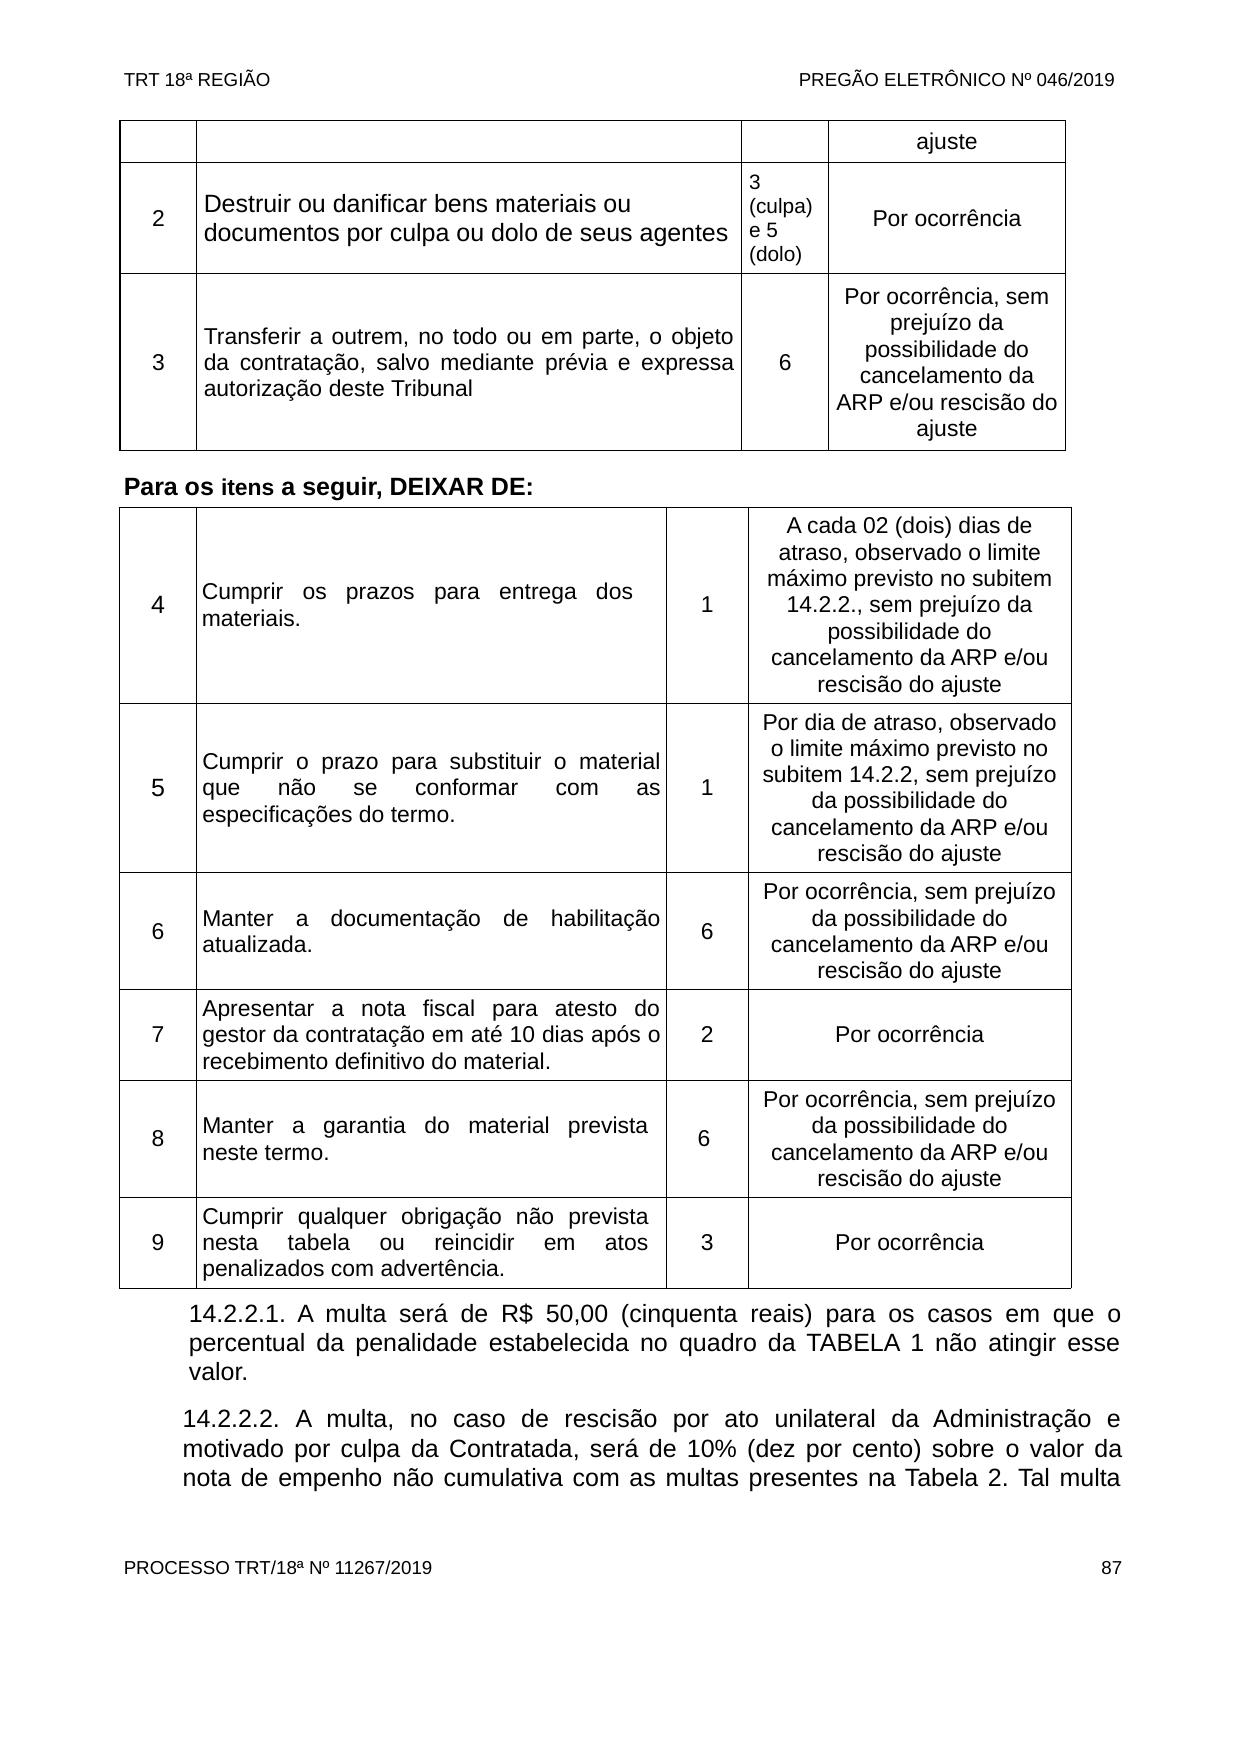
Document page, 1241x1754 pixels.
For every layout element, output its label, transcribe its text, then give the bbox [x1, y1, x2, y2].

table_cell 2 [121, 163, 196, 273]
table_header Cumprir os prazos para entrega dos materiais. [197, 508, 666, 703]
table_cell 6 [742, 274, 828, 450]
text 14.2.2.1. A multa será de R$ 50,00 (cinquenta reais) para os casos em que o percentual da penalidade estabelecida no quadro da TABELA 1 não atingir esse valor. [188, 1299, 1122, 1386]
table_cell [742, 121, 828, 162]
table_cell [121, 121, 196, 162]
table_header 4 [120, 508, 196, 703]
table_cell 1 [667, 704, 748, 872]
table_cell 7 [120, 990, 196, 1080]
table_cell 3 (culpa) e 5 (dolo) [742, 163, 828, 273]
table_cell 2 [667, 990, 748, 1080]
table_cell 5 [120, 704, 196, 872]
table_cell 9 [120, 1198, 196, 1287]
table_cell Manter a garantia do material prevista neste termo. [197, 1081, 666, 1197]
table_cell Transferir a outrem, no todo ou em parte, o objeto da contratação, salvo mediante prévia e expressa autorização deste Tribunal [197, 274, 741, 450]
table_header 1 [667, 508, 748, 703]
table_cell ajuste [829, 121, 1065, 162]
table_cell 8 [120, 1081, 196, 1197]
table_cell Por ocorrência, sem prejuízo da possibilidade do cancelamento da ARP e/ou rescisão do ajuste [829, 274, 1065, 450]
table_cell 6 [667, 873, 748, 989]
text Para os itens a seguir, DEIXAR DE: [123, 472, 1122, 500]
table_cell 6 [667, 1081, 748, 1197]
table_header A cada 02 (dois) dias de atraso, observado o limite máximo previsto no subitem 14.2.2., sem prejuízo da possibilidade do cancelamento da ARP e/ou rescisão do ajuste [749, 508, 1071, 703]
table_cell Destruir ou danificar bens materiais ou documentos por culpa ou dolo de seus agentes [197, 163, 741, 273]
table_cell Apresentar a nota fiscal para atesto do gestor da contratação em até 10 dias após o recebimento definitivo do material. [197, 990, 666, 1080]
table_cell Cumprir o prazo para substituir o material que não se conformar com as especificações do termo. [197, 704, 666, 872]
table_cell 3 [121, 274, 196, 450]
table_cell Por ocorrência [749, 1198, 1071, 1287]
table_cell 3 [667, 1198, 748, 1287]
table_cell Por ocorrência [829, 163, 1065, 273]
table_cell [197, 121, 741, 162]
table_cell Por ocorrência, sem prejuízo da possibilidade do cancelamento da ARP e/ou rescisão do ajuste [749, 873, 1071, 989]
text 14.2.2.2. A multa, no caso de rescisão por ato unilateral da Administração e motivado por culpa da Contratada, será de 10% (dez por cento) sobre o valor da nota de empenho não cumulativa com as multas presentes na Tabela 2. Tal multa [182, 1403, 1122, 1492]
table_cell Por ocorrência [749, 990, 1071, 1080]
table_cell Cumprir qualquer obrigação não prevista nesta tabela ou reincidir em atos penalizados com advertência. [197, 1198, 666, 1287]
table_cell 6 [120, 873, 196, 989]
table_cell Manter a documentação de habilitação atualizada. [197, 873, 666, 989]
table_cell Por ocorrência, sem prejuízo da possibilidade do cancelamento da ARP e/ou rescisão do ajuste [749, 1081, 1071, 1197]
table_cell Por dia de atraso, observado o limite máximo previsto no subitem 14.2.2, sem prejuízo da possibilidade do cancelamento da ARP e/ou rescisão do ajuste [749, 704, 1071, 872]
